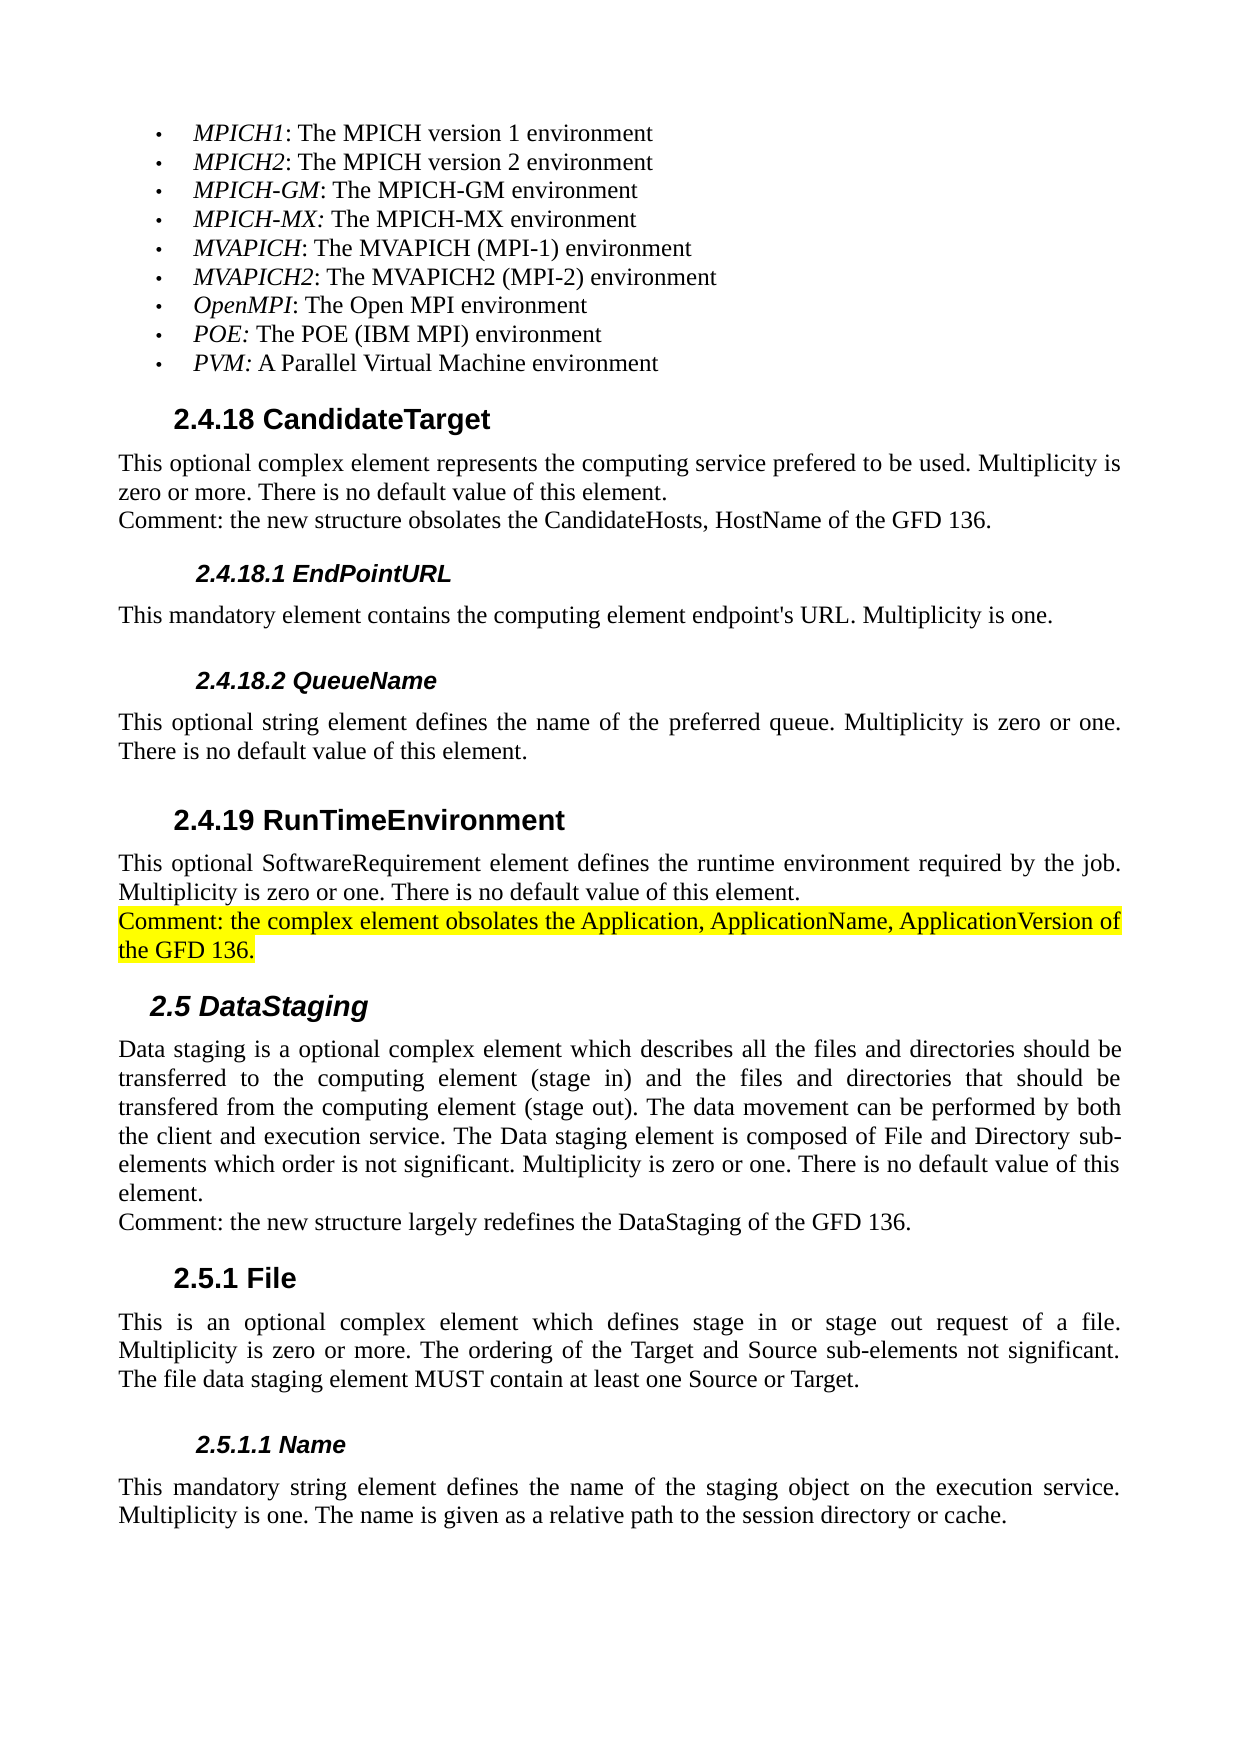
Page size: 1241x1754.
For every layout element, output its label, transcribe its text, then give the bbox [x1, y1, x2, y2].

text This optional SoftwareRequirement element defines the runtime environment required by the job. Multiplicity is zero or one. There is no default value of this element. [118, 848, 1122, 906]
text This mandatory string element defines the name of the staging object on the execution service. Multiplicity is one. The name is given as a relative path to the session directory or cache. [118, 1472, 1122, 1529]
list MPICH2: The MPICH version 2 environment [156, 147, 1122, 176]
list MVAPICH: The MVAPICH (MPI-1) environment [156, 233, 1122, 262]
subtitle DataStaging [142, 988, 1122, 1022]
text Comment: the new structure largely redefines the DataStaging of the GFD 136. [118, 1207, 1122, 1236]
text This optional complex element represents the computing service prefered to be used. Multiplicity is zero or more. There is no default value of this element. [118, 448, 1122, 505]
text Comment: the new structure obsolates the CandidateHosts, HostName of the GFD 136. [118, 505, 1122, 534]
text This mandatory element contains the computing element endpoint's URL. Multiplicity is one. [118, 600, 1122, 629]
subtitle Name [189, 1431, 1122, 1459]
list PVM: A Parallel Virtual Machine environment [156, 348, 1122, 377]
list MPICH-GM: The MPICH-GM environment [156, 176, 1122, 204]
list MVAPICH2: The MVAPICH2 (MPI-2) environment [156, 262, 1122, 291]
text This optional string element defines the name of the preferred queue. Multiplicity is zero or one. There is no default value of this element. [118, 707, 1122, 765]
subtitle CandidateTarget [165, 402, 1122, 435]
list OpenMPI: The Open MPI environment [156, 291, 1122, 319]
subtitle QueueName [189, 666, 1122, 695]
subtitle File [165, 1261, 1122, 1294]
list MPICH1: The MPICH version 1 environment [156, 118, 1122, 147]
text This is an optional complex element which defines stage in or stage out request of a file. Multiplicity is zero or more. The ordering of the Target and Source sub-elements not significant. The file data staging element MUST contain at least one Source or Target. [118, 1307, 1122, 1393]
list POE: The POE (IBM MPI) environment [156, 319, 1122, 348]
text Data staging is a optional complex element which describes all the files and directories should be transferred to the computing element (stage in) and the files and directories that should be transfered from the computing element (stage out). The data movement can be performed by both the client and execution service. The Data staging element is composed of File and Directory sub-elements which order is not significant. Multiplicity is zero or one. There is no default value of this element. [118, 1034, 1122, 1207]
subtitle RunTimeEnvironment [165, 802, 1122, 836]
subtitle EndPointURL [189, 559, 1122, 588]
list MPICH-MX: The MPICH-MX environment [156, 204, 1122, 233]
